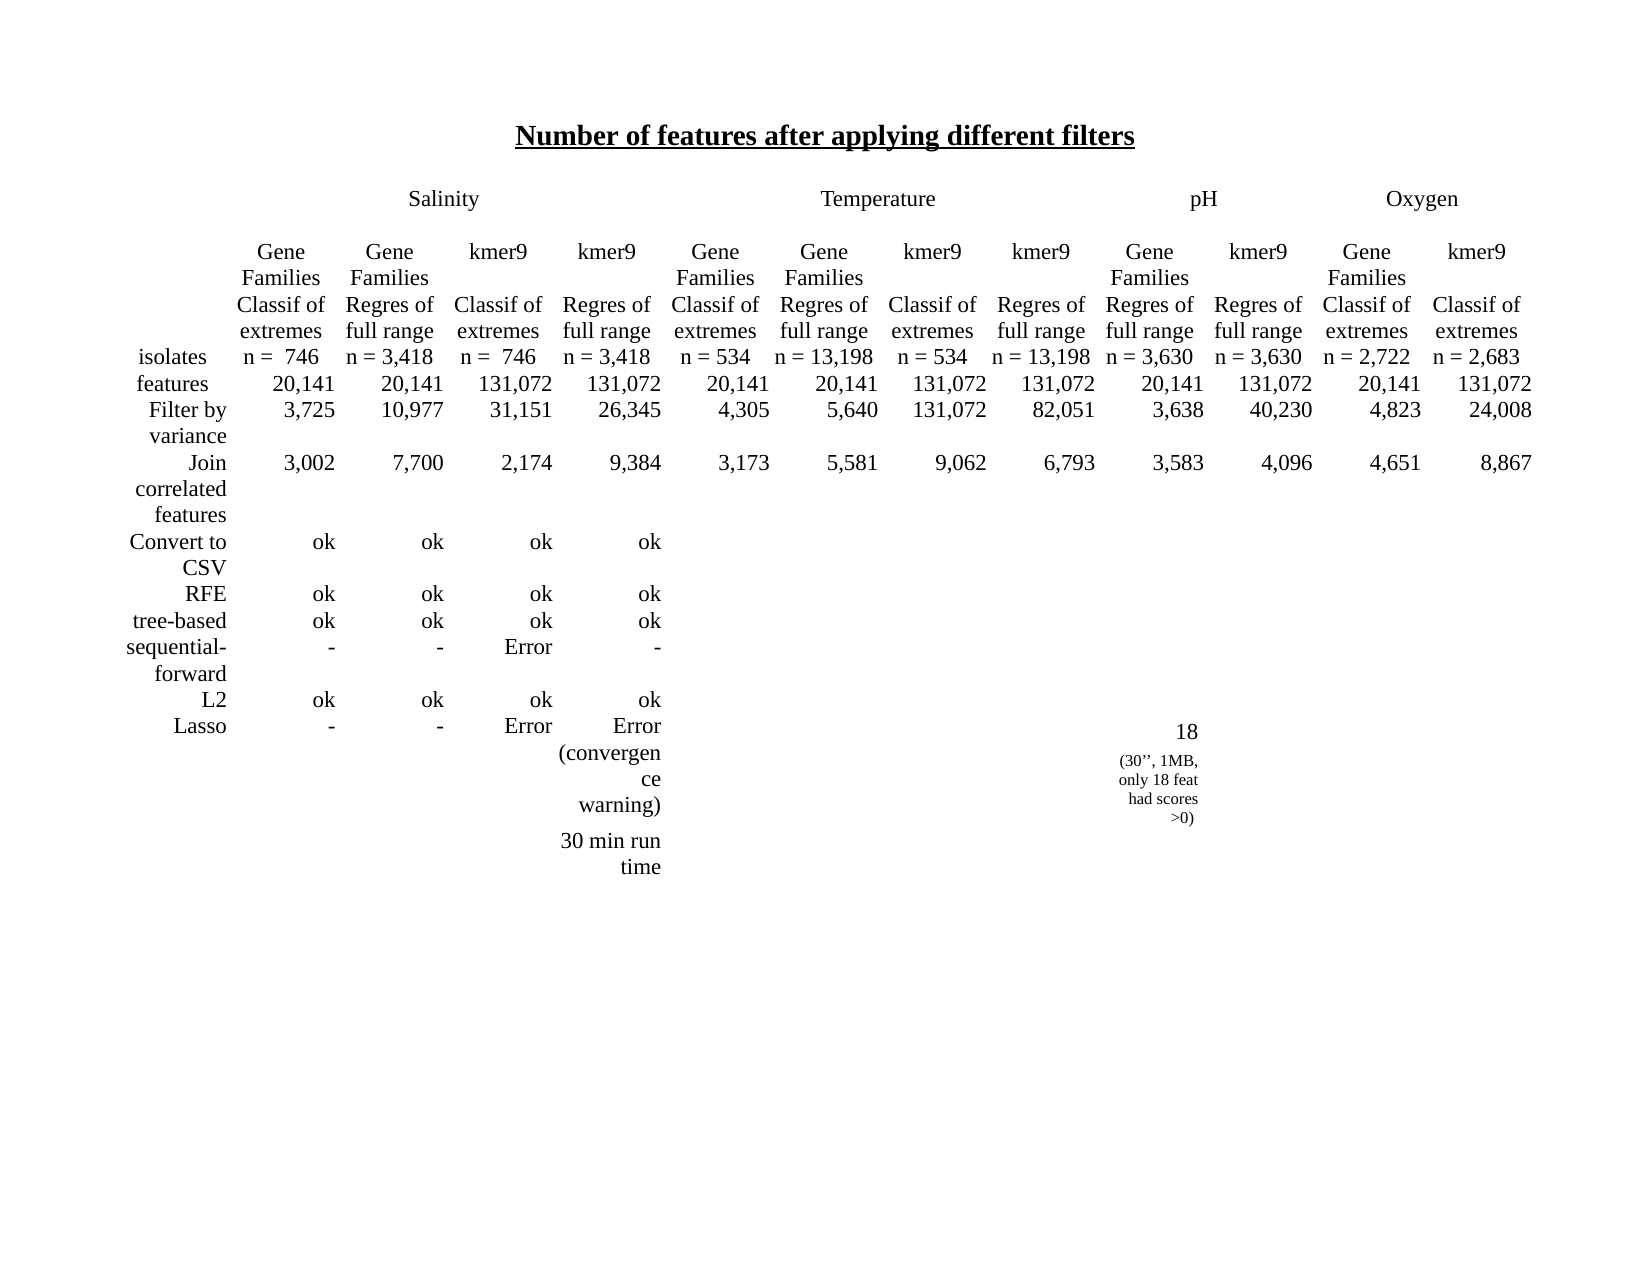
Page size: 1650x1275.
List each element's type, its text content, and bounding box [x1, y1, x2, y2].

table_cell [118, 827, 227, 880]
table_cell [1095, 633, 1204, 686]
text Number of features after applying different filters [118, 118, 1532, 152]
table_cell [770, 633, 878, 686]
table_cell ok [227, 686, 335, 712]
table_header Salinity [227, 185, 661, 238]
table_cell [1095, 607, 1204, 633]
table_cell kmer9 [1204, 238, 1312, 291]
table_cell ok [553, 581, 661, 607]
table_cell [1313, 607, 1421, 633]
table_cell 131,072 [1421, 370, 1532, 396]
table_cell features [118, 370, 227, 396]
table_cell kmer9 [444, 238, 552, 291]
table_cell Convert to CSV [118, 528, 227, 581]
table_cell 3,725 [227, 396, 335, 449]
table_cell 131,072 [878, 370, 987, 396]
table_cell ok [335, 607, 444, 633]
table_cell Error [444, 633, 552, 686]
table_cell 20,141 [770, 370, 878, 396]
table_cell Gene Families [227, 238, 335, 291]
table_cell [770, 686, 878, 712]
table_cell ok [553, 607, 661, 633]
table_cell 10,977 [335, 396, 444, 449]
table_cell ok [335, 581, 444, 607]
table_cell ok [227, 528, 335, 581]
table_cell [987, 528, 1095, 581]
table_cell 4,651 [1313, 449, 1421, 528]
table_cell Regres of full range [1204, 291, 1312, 343]
table_cell Error [444, 712, 552, 827]
table_cell 3,002 [227, 449, 335, 528]
table_cell [1204, 528, 1312, 581]
table_cell [878, 686, 987, 712]
table_cell [1421, 827, 1532, 880]
table_cell 24,008 [1421, 396, 1532, 449]
table_cell n = 746 [227, 343, 335, 370]
table_cell n = 3,418 [335, 343, 444, 370]
table_cell [1421, 686, 1532, 712]
table_cell Classif of extremes [1421, 291, 1532, 343]
table_cell Regres of full range [335, 291, 444, 343]
table_cell kmer9 [987, 238, 1095, 291]
table_cell [1421, 633, 1532, 686]
table_cell ok [227, 607, 335, 633]
table_cell n = 13,198 [987, 343, 1095, 370]
table_cell ok [444, 686, 552, 712]
table_cell n = 3,418 [553, 343, 661, 370]
table_cell 26,345 [553, 396, 661, 449]
table_cell [661, 827, 769, 880]
table_cell [1204, 633, 1312, 686]
table_cell [1421, 607, 1532, 633]
table_cell n = 13,198 [770, 343, 878, 370]
table_header Oxygen [1313, 185, 1532, 238]
table_cell [770, 528, 878, 581]
table_header [118, 185, 227, 238]
table_cell 20,141 [335, 370, 444, 396]
table_cell n = 2,683 [1421, 343, 1532, 370]
table_cell 3,173 [661, 449, 769, 528]
table_cell Lasso [118, 712, 227, 827]
table_cell 131,072 [878, 396, 987, 449]
table_cell ok [553, 528, 661, 581]
table_cell [770, 827, 878, 880]
table_cell [661, 607, 769, 633]
table_cell - [553, 633, 661, 686]
table_cell 82,051 [987, 396, 1095, 449]
table_cell 31,151 [444, 396, 552, 449]
table_cell kmer9 [1421, 238, 1532, 291]
table_cell 9,384 [553, 449, 661, 528]
table_cell 5,581 [770, 449, 878, 528]
table_cell [227, 827, 335, 880]
table_cell Regres of full range [987, 291, 1095, 343]
table_cell [1421, 528, 1532, 581]
table_cell Classif of extremes [878, 291, 987, 343]
table_cell L2 [118, 686, 227, 712]
table_cell [661, 581, 769, 607]
table_cell 4,305 [661, 396, 769, 449]
table_cell [1313, 528, 1421, 581]
table_cell - [227, 633, 335, 686]
table_cell 2,174 [444, 449, 552, 528]
table_cell ok [553, 686, 661, 712]
table_cell [1313, 581, 1421, 607]
table_cell [1421, 712, 1532, 827]
table_cell [987, 581, 1095, 607]
table_cell Gene Families [335, 238, 444, 291]
table_cell - [335, 712, 444, 827]
table_cell kmer9 [878, 238, 987, 291]
table_cell kmer9 [553, 238, 661, 291]
table_cell 6,793 [987, 449, 1095, 528]
table_cell ok [444, 581, 552, 607]
table_cell 131,072 [553, 370, 661, 396]
table_cell [1313, 686, 1421, 712]
table_cell 20,141 [1095, 370, 1204, 396]
table_cell [987, 607, 1095, 633]
table_cell 3,638 [1095, 396, 1204, 449]
table_cell [878, 712, 987, 827]
table_cell [444, 827, 552, 880]
table_cell 4,096 [1204, 449, 1312, 528]
table_cell n = 2,722 [1313, 343, 1421, 370]
table_cell Regres of full range [1095, 291, 1204, 343]
table_cell [987, 827, 1095, 880]
table_cell [118, 238, 227, 291]
table_cell - [227, 712, 335, 827]
table_cell [878, 581, 987, 607]
table_cell 3,583 [1095, 449, 1204, 528]
table_cell Classif of extremes [1313, 291, 1421, 343]
table_cell sequential- forward [118, 633, 227, 686]
table_cell 4,823 [1313, 396, 1421, 449]
table_cell [770, 607, 878, 633]
table_cell n = 3,630 [1204, 343, 1312, 370]
table_cell [1313, 712, 1421, 827]
table_cell RFE [118, 581, 227, 607]
table_cell isolates [118, 343, 227, 370]
table_cell 30 min run time [553, 827, 661, 880]
table_cell Gene Families [1313, 238, 1421, 291]
table_cell [1095, 528, 1204, 581]
table_cell n = 3,630 [1095, 343, 1204, 370]
table_cell 131,072 [987, 370, 1095, 396]
table_cell Join correlated features [118, 449, 227, 528]
table_cell Gene Families [661, 238, 769, 291]
table_cell [987, 633, 1095, 686]
table_cell Regres of full range [553, 291, 661, 343]
table_cell 9,062 [878, 449, 987, 528]
table_cell Classif of extremes [444, 291, 552, 343]
table_cell [1204, 712, 1312, 827]
table_cell 20,141 [1313, 370, 1421, 396]
table_cell 20,141 [227, 370, 335, 396]
table_cell 18 (30’’, 1MB, only 18 feat had scores >0) [1095, 712, 1204, 827]
table_header Temperature [661, 185, 1095, 238]
table_cell [1204, 686, 1312, 712]
table_cell 20,141 [661, 370, 769, 396]
table_cell n = 534 [878, 343, 987, 370]
table_cell [770, 712, 878, 827]
table_cell Gene Families [1095, 238, 1204, 291]
table_cell ok [227, 581, 335, 607]
table_cell [878, 607, 987, 633]
table_cell Filter by variance [118, 396, 227, 449]
table_cell [770, 581, 878, 607]
table_cell 131,072 [444, 370, 552, 396]
table_cell [878, 528, 987, 581]
table_cell ok [444, 607, 552, 633]
table_cell [661, 633, 769, 686]
table_cell Classif of extremes [227, 291, 335, 343]
table_cell ok [335, 528, 444, 581]
table_cell ok [444, 528, 552, 581]
table_cell ok [335, 686, 444, 712]
table_cell 8,867 [1421, 449, 1532, 528]
table_cell [1421, 581, 1532, 607]
table_cell 40,230 [1204, 396, 1312, 449]
table_cell 131,072 [1204, 370, 1312, 396]
table_header pH [1095, 185, 1312, 238]
table_cell [1313, 633, 1421, 686]
table_cell n = 746 [444, 343, 552, 370]
table_cell [987, 712, 1095, 827]
table_cell [1313, 827, 1421, 880]
table_cell [661, 686, 769, 712]
table_cell [1095, 827, 1204, 880]
table_cell 7,700 [335, 449, 444, 528]
table_cell n = 534 [661, 343, 769, 370]
table_cell [878, 827, 987, 880]
table_cell [1204, 827, 1312, 880]
table_cell [1095, 581, 1204, 607]
table_cell 5,640 [770, 396, 878, 449]
table_cell [661, 528, 769, 581]
table_cell tree-based [118, 607, 227, 633]
table_cell [878, 633, 987, 686]
table_cell Gene Families [770, 238, 878, 291]
table_cell - [335, 633, 444, 686]
table_cell Error (convergence warning) [553, 712, 661, 827]
table_cell [1204, 581, 1312, 607]
table_cell [1204, 607, 1312, 633]
table_cell [1095, 686, 1204, 712]
table_cell Classif of extremes [661, 291, 769, 343]
table_cell [118, 291, 227, 343]
table_cell Regres of full range [770, 291, 878, 343]
table_cell [987, 686, 1095, 712]
table_cell [335, 827, 444, 880]
table_cell [661, 712, 769, 827]
